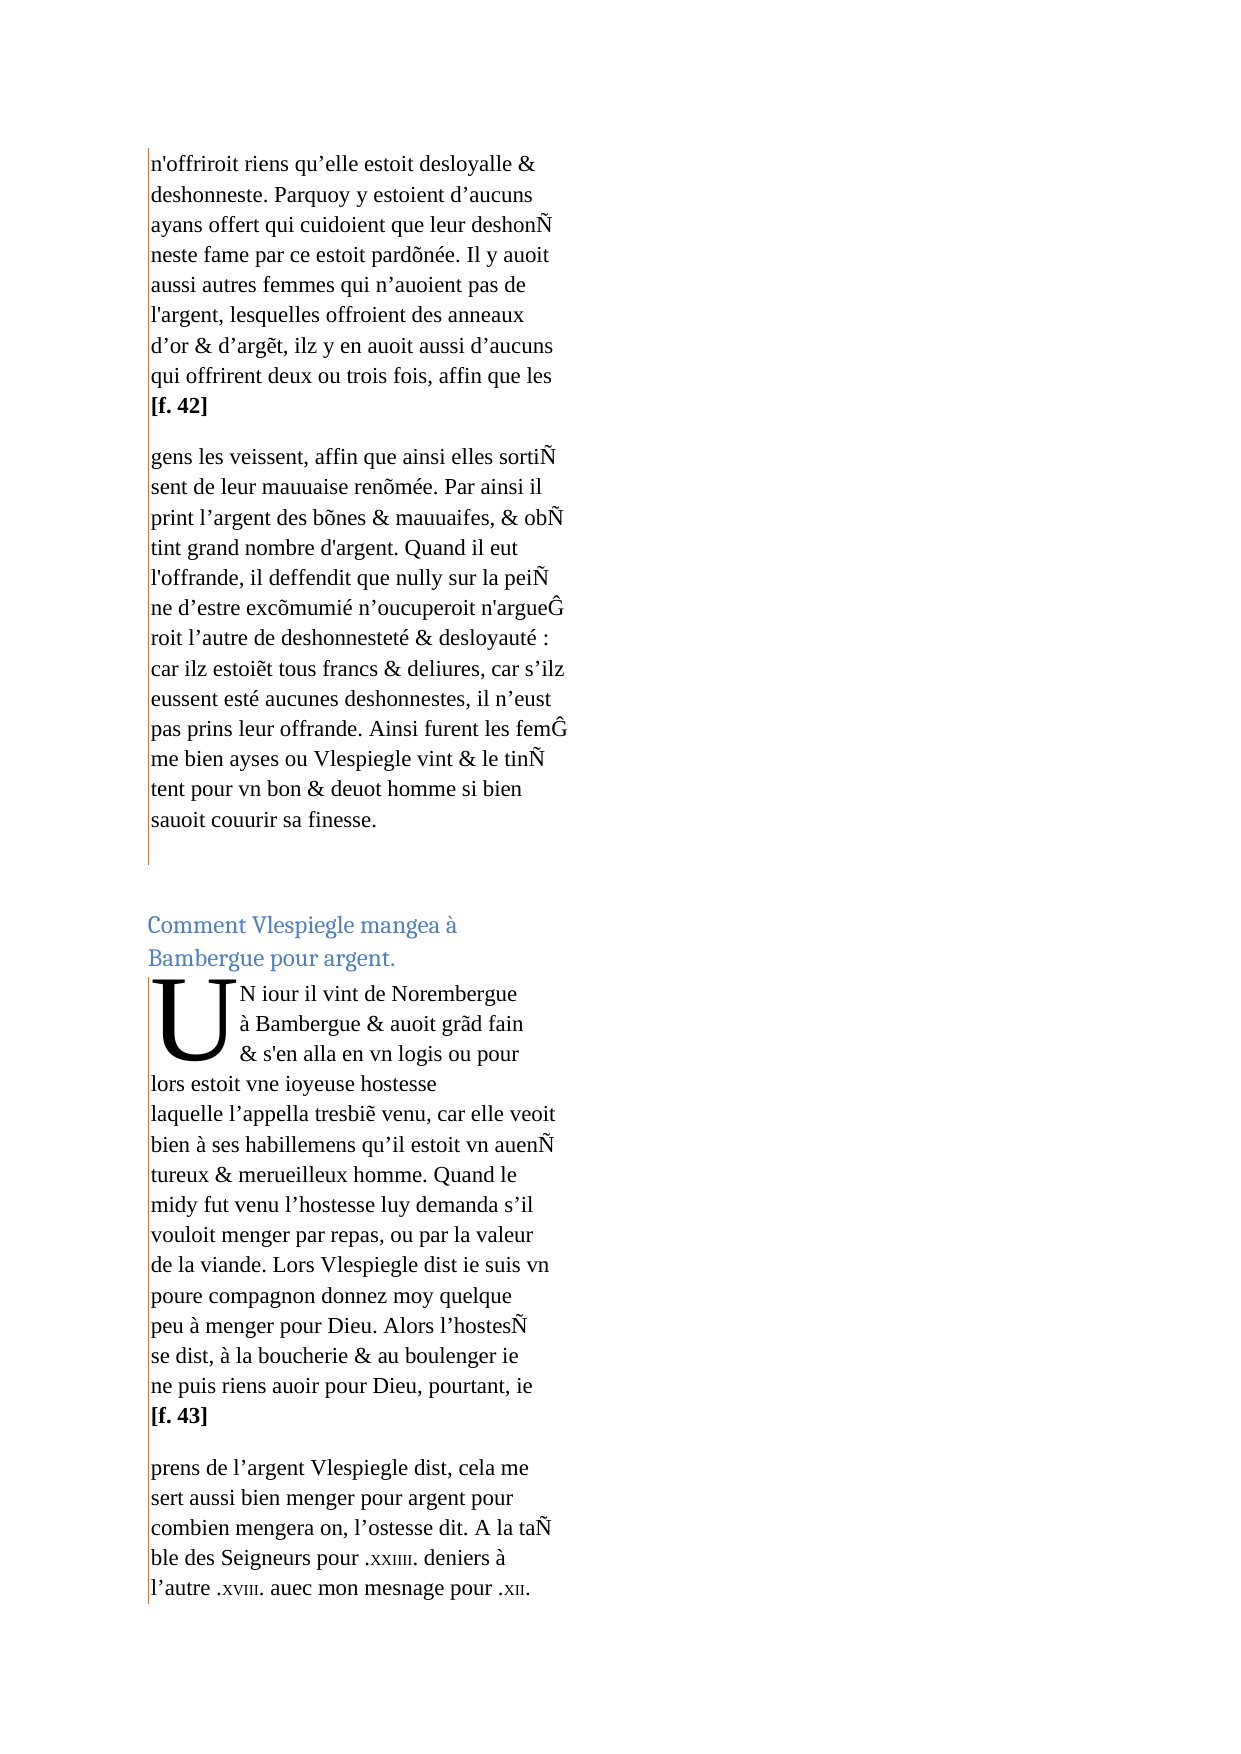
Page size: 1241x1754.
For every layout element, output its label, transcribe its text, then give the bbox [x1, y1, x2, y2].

text prens de l’argent Vlespiegle dist, cela me sert aussi bien menger pour argent pour combien mengera on, l’ostesse dit. A la taÑ ble des Seigneurs pour .xxiiii. deniers à l’autre .xviii. auec mon mesnage pour .xii. [149, 1451, 1093, 1604]
text UN iour il vint de Norembergue à Bambergue & auoit grãd fain & s'en alla en vn logis ou pour lors estoit vne ioyeuse hostesse laquelle l’appella tresbiẽ venu, car elle veoit bien à ses habillemens qu’il estoit vn auenÑ tureux & merueilleux homme. Quand le midy fut venu l’hostesse luy demanda s’il vouloit menger par repas, ou par la valeur de la viande. Lors Vlespiegle dist ie suis vn poure compagnon donnez moy quelque peu à menger pour Dieu. Alors l’hostesÑ se dist, à la boucherie & au boulenger ie ne puis riens auoir pour Dieu, pourtant, ie [f. 43] [149, 977, 1093, 1429]
text n'offriroit riens qu’elle estoit desloyalle & deshonneste. Parquoy y estoient d’aucuns ayans offert qui cuidoient que leur deshonÑ neste fame par ce estoit pardõnée. Il y auoit aussi autres femmes qui n’auoient pas de l'argent, lesquelles offroient des anneaux d’or & d’argẽt, ilz y en auoit aussi d’aucuns qui offrirent deux ou trois fois, affin que les [f. 42] [149, 148, 1093, 418]
subtitle Comment Vlespiegle mangea à Bambergue pour argent. [148, 911, 1093, 972]
text gens les veissent, affin que ainsi elles sortiÑ sent de leur mauuaise renõmée. Par ainsi il print l’argent des bõnes & mauuaifes, & obÑ tint grand nombre d'argent. Quand il eut l'offrande, il deffendit que nully sur la peiÑ ne d’estre excõmumié n’oucuperoit n'argueĜ roit l’autre de deshonnesteté & desloyauté : car ilz estoiẽt tous francs & deliures, car s’ilz eussent esté aucunes deshonnestes, il n’eust pas prins leur offrande. Ainsi furent les femĜ me bien ayses ou Vlespiegle vint & le tinÑ tent pour vn bon & deuot homme si bien sauoit couurir sa finesse. [149, 440, 1093, 865]
